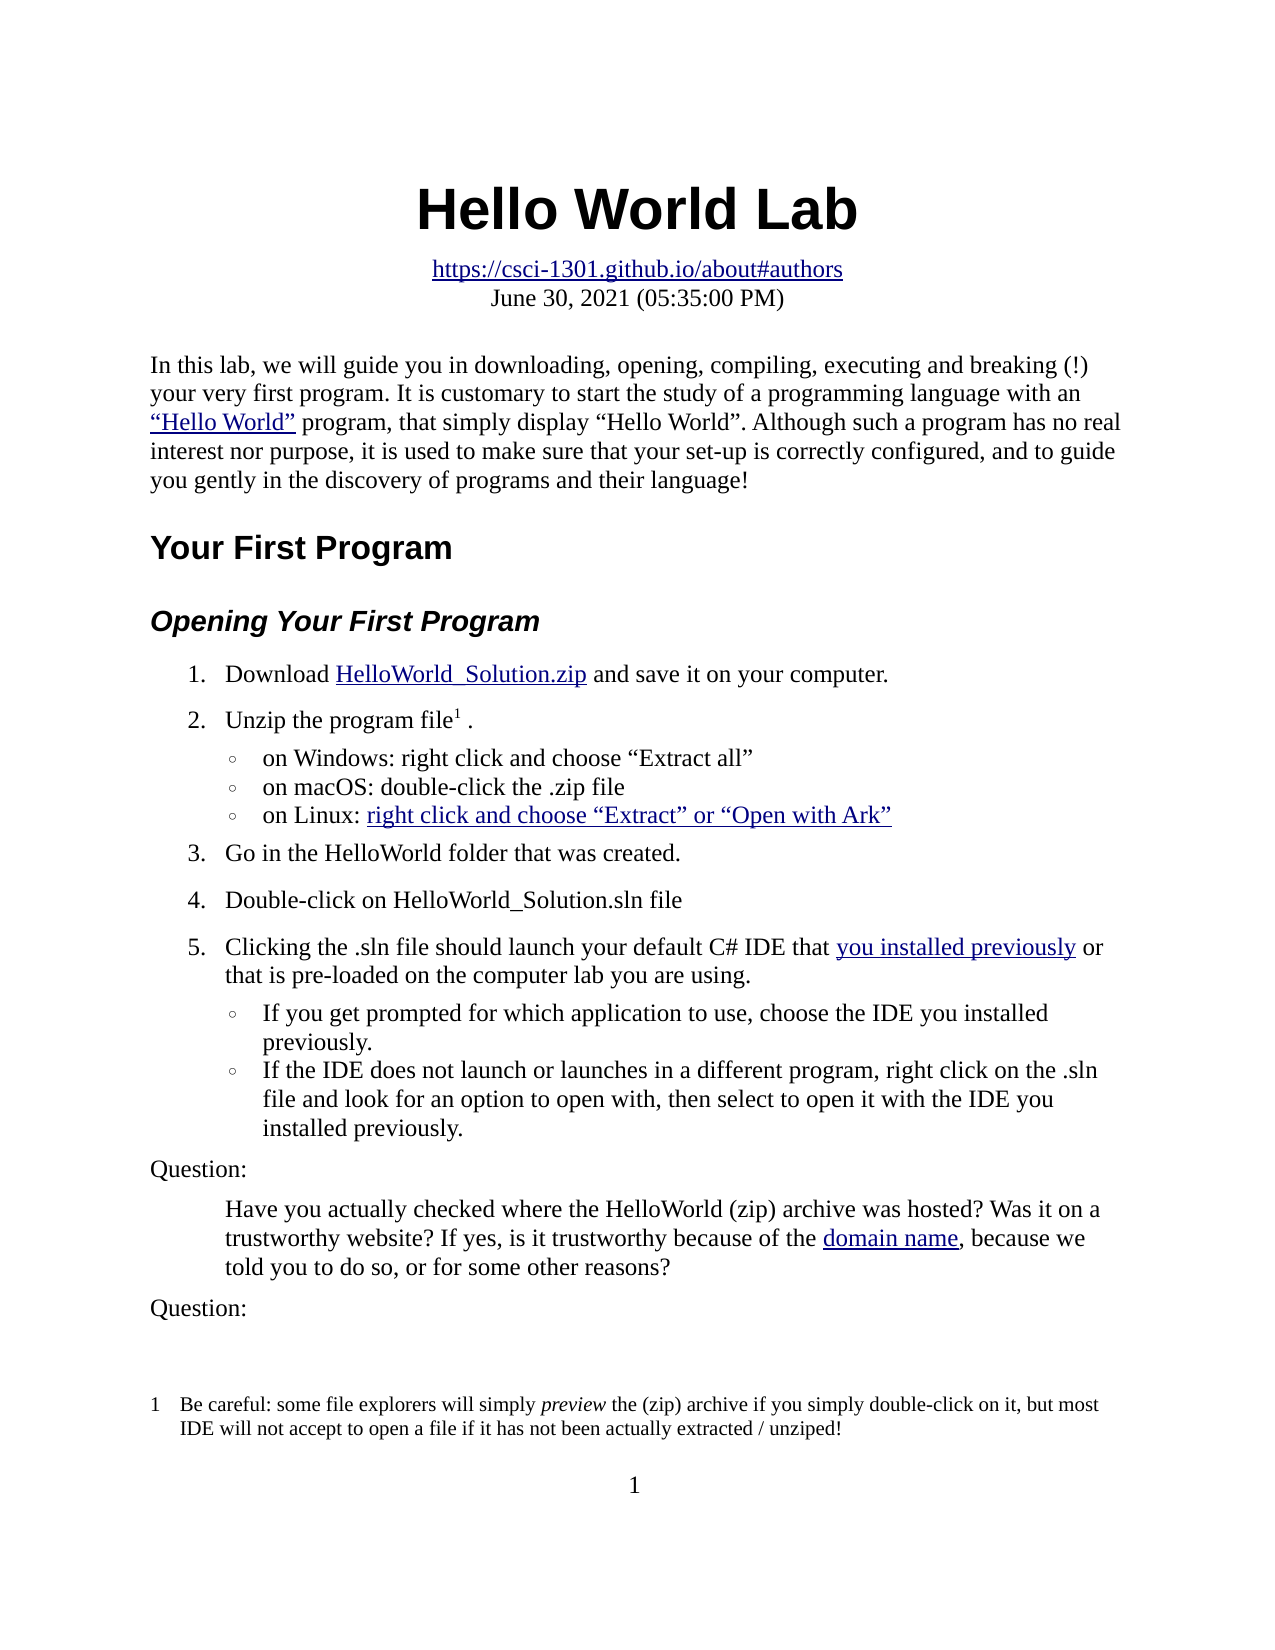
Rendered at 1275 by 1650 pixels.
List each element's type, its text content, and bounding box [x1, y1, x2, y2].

list Clicking the .sln file should launch your default C# IDE that you installed previously or that is pre-loaded on the computer lab you are using. [187, 932, 1125, 989]
list Unzip the program file . [187, 705, 1125, 734]
list on Windows: right click and choose “Extract all” [225, 743, 1125, 772]
title Hello World Lab [150, 175, 1125, 242]
list Double-click on HelloWorld_Solution.sln file [187, 885, 1125, 914]
list If you get prompted for which application to use, choose the IDE you installed previously. [225, 998, 1125, 1056]
list Go in the HelloWorld folder that was created. [187, 838, 1125, 867]
text June 30, 2021 (05:35:00 PM) [150, 283, 1125, 312]
text Question: [150, 1154, 1125, 1182]
subtitle Your First Program [150, 527, 1125, 566]
list on Linux: right click and choose “Extract” or “Open with Ark” [225, 801, 1125, 829]
text In this lab, we will guide you in downloading, opening, compiling, executing and breaking (!) your very first program. It is customary to start the study of a programming language with an “Hello World” program, that simply display “Hello World”. Although such a program has no real interest nor purpose, it is used to make sure that your set-up is correctly configured, and to guide you gently in the discovery of programs and their language! [150, 350, 1125, 493]
list Be careful: some file explorers will simply preview the (zip) archive if you simply double-click on it, but most IDE will not accept to open a file if it has not been actually extracted / unziped! [150, 1392, 1125, 1440]
list If the IDE does not launch or launches in a different program, right click on the .sln file and look for an option to open with, then select to open it with the IDE you installed previously. [225, 1056, 1125, 1142]
list on macOS: double-click the .zip file [225, 772, 1125, 801]
text https://csci-1301.github.io/about#authors [150, 254, 1125, 283]
text Have you actually checked where the HelloWorld (zip) archive was hosted? Was it on a trustworthy website? If yes, is it trustworthy because of the domain name, because we told you to do so, or for some other reasons? [225, 1194, 1125, 1281]
text Question: [150, 1293, 1125, 1321]
subtitle Opening Your First Program [150, 604, 1125, 637]
list Download HelloWorld_Solution.zip and save it on your computer. [187, 659, 1125, 687]
